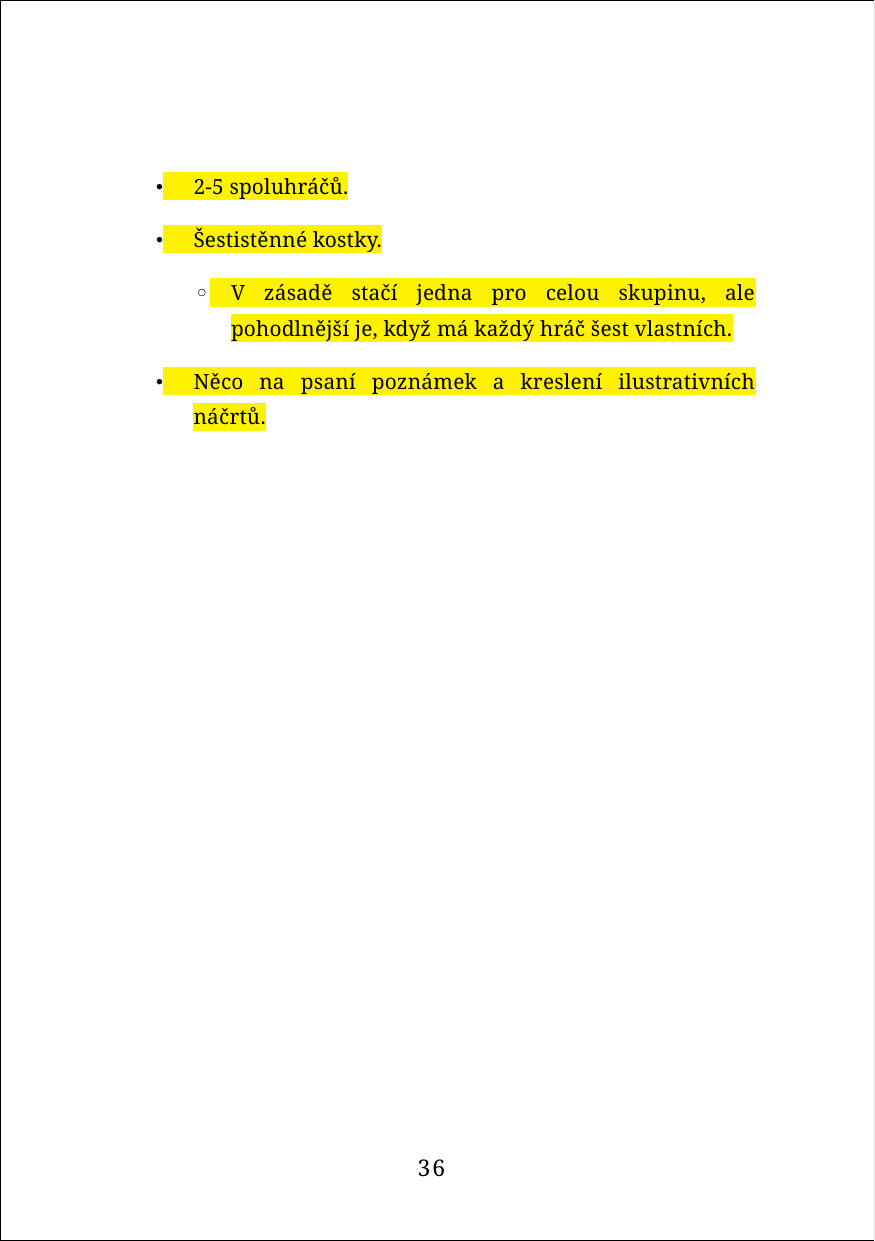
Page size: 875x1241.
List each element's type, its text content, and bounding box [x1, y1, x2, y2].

list Šestistěnné kostky. [156, 225, 756, 253]
list V⁠ zásadě stačí jedna pro celou skupinu, ale pohodlnější je, když má každý hráč šest vlastních. [193, 278, 756, 342]
list Něco na psaní poznámek a kreslení ilustrativních náčrtů. [156, 367, 756, 431]
list 2-5 spoluhráčů. [156, 172, 756, 200]
